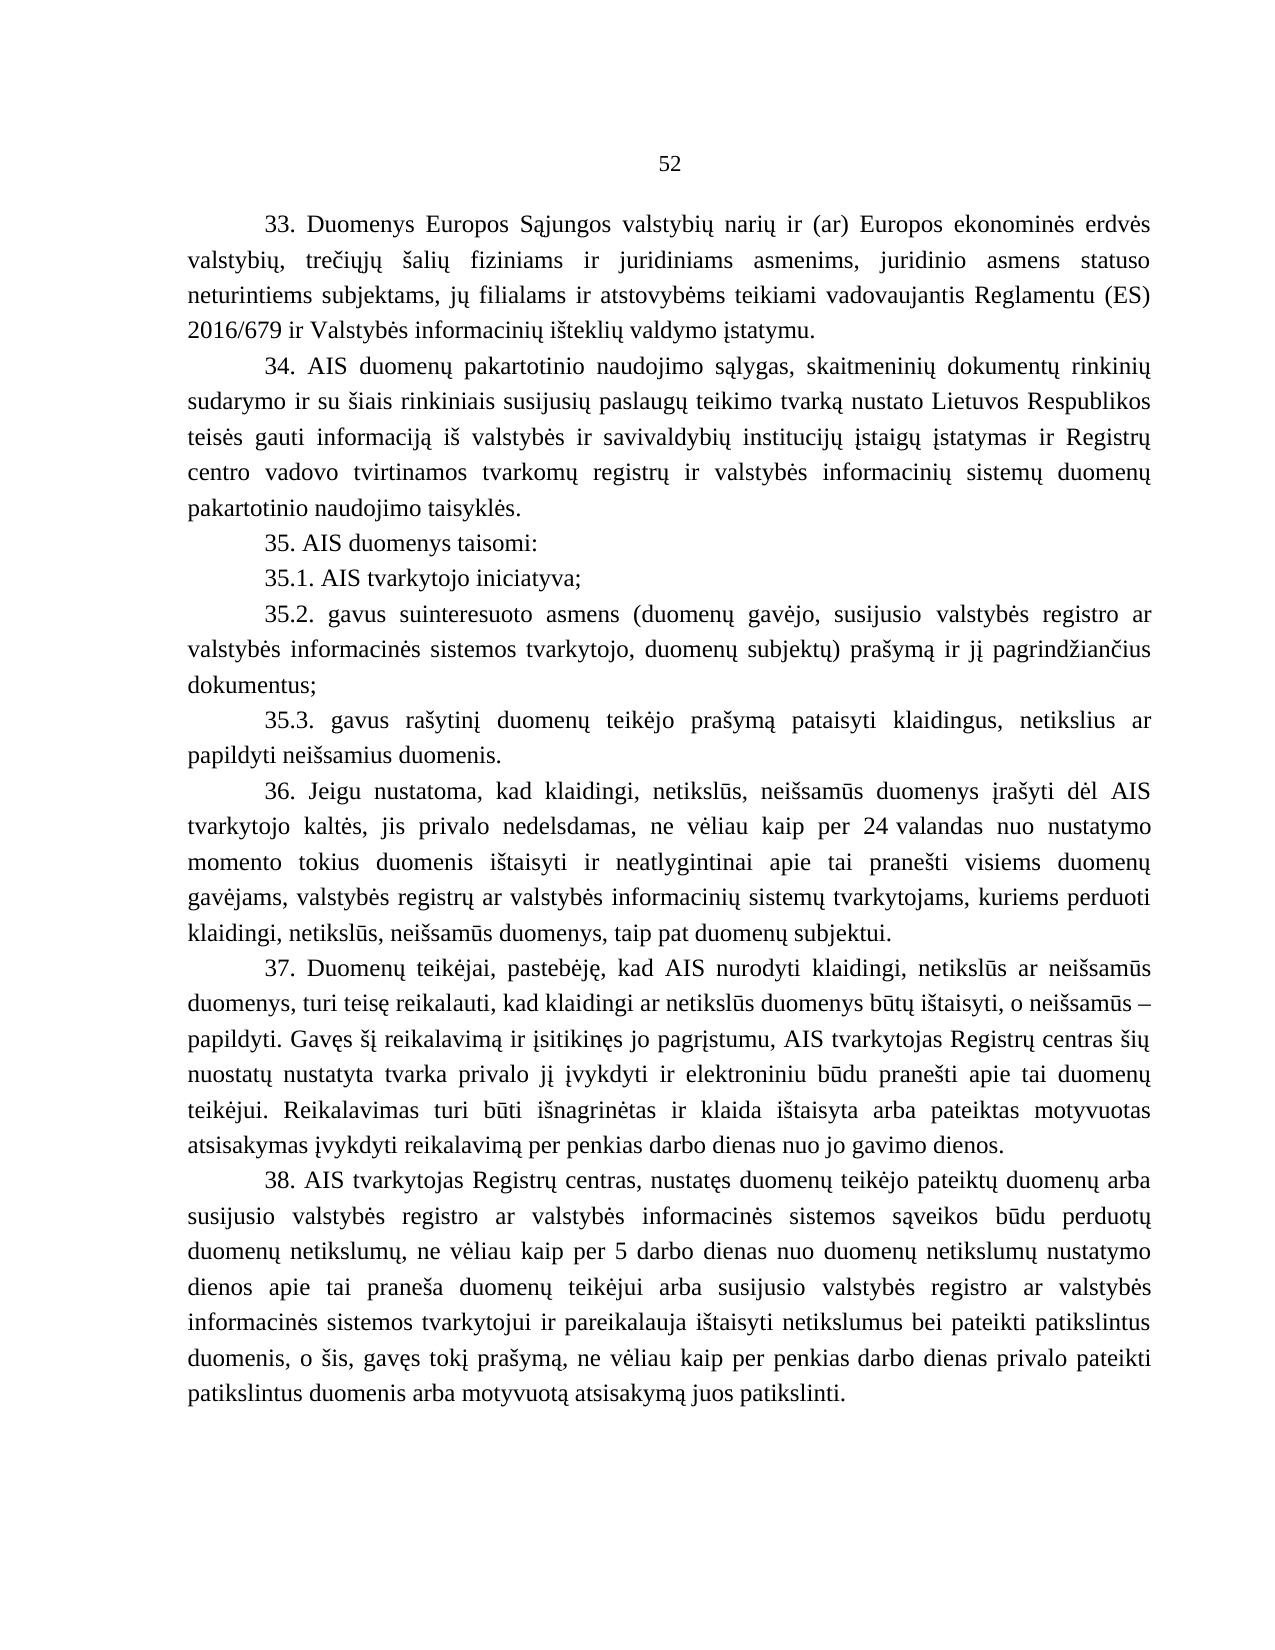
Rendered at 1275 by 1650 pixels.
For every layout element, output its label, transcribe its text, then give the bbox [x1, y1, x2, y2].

text 35. AIS duomenys taisomi: [187, 521, 1152, 557]
text 37. Duomenų teikėjai, pastebėję, kad AIS nurodyti klaidingi, netikslūs ar neišsamūs duomenys, turi teisę reikalauti, kad klaidingi ar netikslūs duomenys būtų ištaisyti, o neišsamūs – papildyti. Gavęs šį reikalavimą ir įsitikinęs jo pagrįstumu, AIS tvarkytojas Registrų centras šių nuostatų nustatyta tvarka privalo jį įvykdyti ir elektroniniu būdu pranešti apie tai duomenų teikėjui. Reikalavimas turi būti išnagrinėtas ir klaida ištaisyta arba pateiktas motyvuotas atsisakymas įvykdyti reikalavimą per penkias darbo dienas nuo jo gavimo dienos. [187, 946, 1152, 1159]
text 33. Duomenys Europos Sąjungos valstybių narių ir (ar) Europos ekonominės erdvės valstybių, trečiųjų šalių fiziniams ir juridiniams asmenims, juridinio asmens statuso neturintiems subjektams, jų filialams ir atstovybėms teikiami vadovaujantis Reglamentu (ES) 2016/679 ir Valstybės informacinių išteklių valdymo įstatymu. [187, 203, 1152, 344]
text 35.1. AIS tvarkytojo iniciatyva; [187, 557, 1152, 592]
text 38. AIS tvarkytojas Registrų centras, nustatęs duomenų teikėjo pateiktų duomenų arba susijusio valstybės registro ar valstybės informacinės sistemos sąveikos būdu perduotų duomenų netikslumų, ne vėliau kaip per 5 darbo dienas nuo duomenų netikslumų nustatymo dienos apie tai praneša duomenų teikėjui arba susijusio valstybės registro ar valstybės informacinės sistemos tvarkytojui ir pareikalauja ištaisyti netikslumus bei pateikti patikslintus duomenis, o šis, gavęs tokį prašymą, ne vėliau kaip per penkias darbo dienas privalo pateikti patikslintus duomenis arba motyvuotą atsisakymą juos patikslinti. [187, 1159, 1152, 1407]
text 35.3. gavus rašytinį duomenų teikėjo prašymą pataisyti klaidingus, netikslius ar papildyti neišsamius duomenis. [187, 698, 1152, 769]
text 36. Jeigu nustatoma, kad klaidingi, netikslūs, neišsamūs duomenys įrašyti dėl AIS tvarkytojo kaltės, jis privalo nedelsdamas, ne vėliau kaip per 24 valandas nuo nustatymo momento tokius duomenis ištaisyti ir neatlygintinai apie tai pranešti visiems duomenų gavėjams, valstybės registrų ar valstybės informacinių sistemų tvarkytojams, kuriems perduoti klaidingi, netikslūs, neišsamūs duomenys, taip pat duomenų subjektui. [187, 769, 1152, 946]
text 34. AIS duomenų pakartotinio naudojimo sąlygas, skaitmeninių dokumentų rinkinių sudarymo ir su šiais rinkiniais susijusių paslaugų teikimo tvarką nustato Lietuvos Respublikos teisės gauti informaciją iš valstybės ir savivaldybių institucijų įstaigų įstatymas ir Registrų centro vadovo tvirtinamos tvarkomų registrų ir valstybės informacinių sistemų duomenų pakartotinio naudojimo taisyklės. [187, 344, 1152, 521]
text 35.2. gavus suinteresuoto asmens (duomenų gavėjo, susijusio valstybės registro ar valstybės informacinės sistemos tvarkytojo, duomenų subjektų) prašymą ir jį pagrindžiančius dokumentus; [187, 592, 1152, 698]
